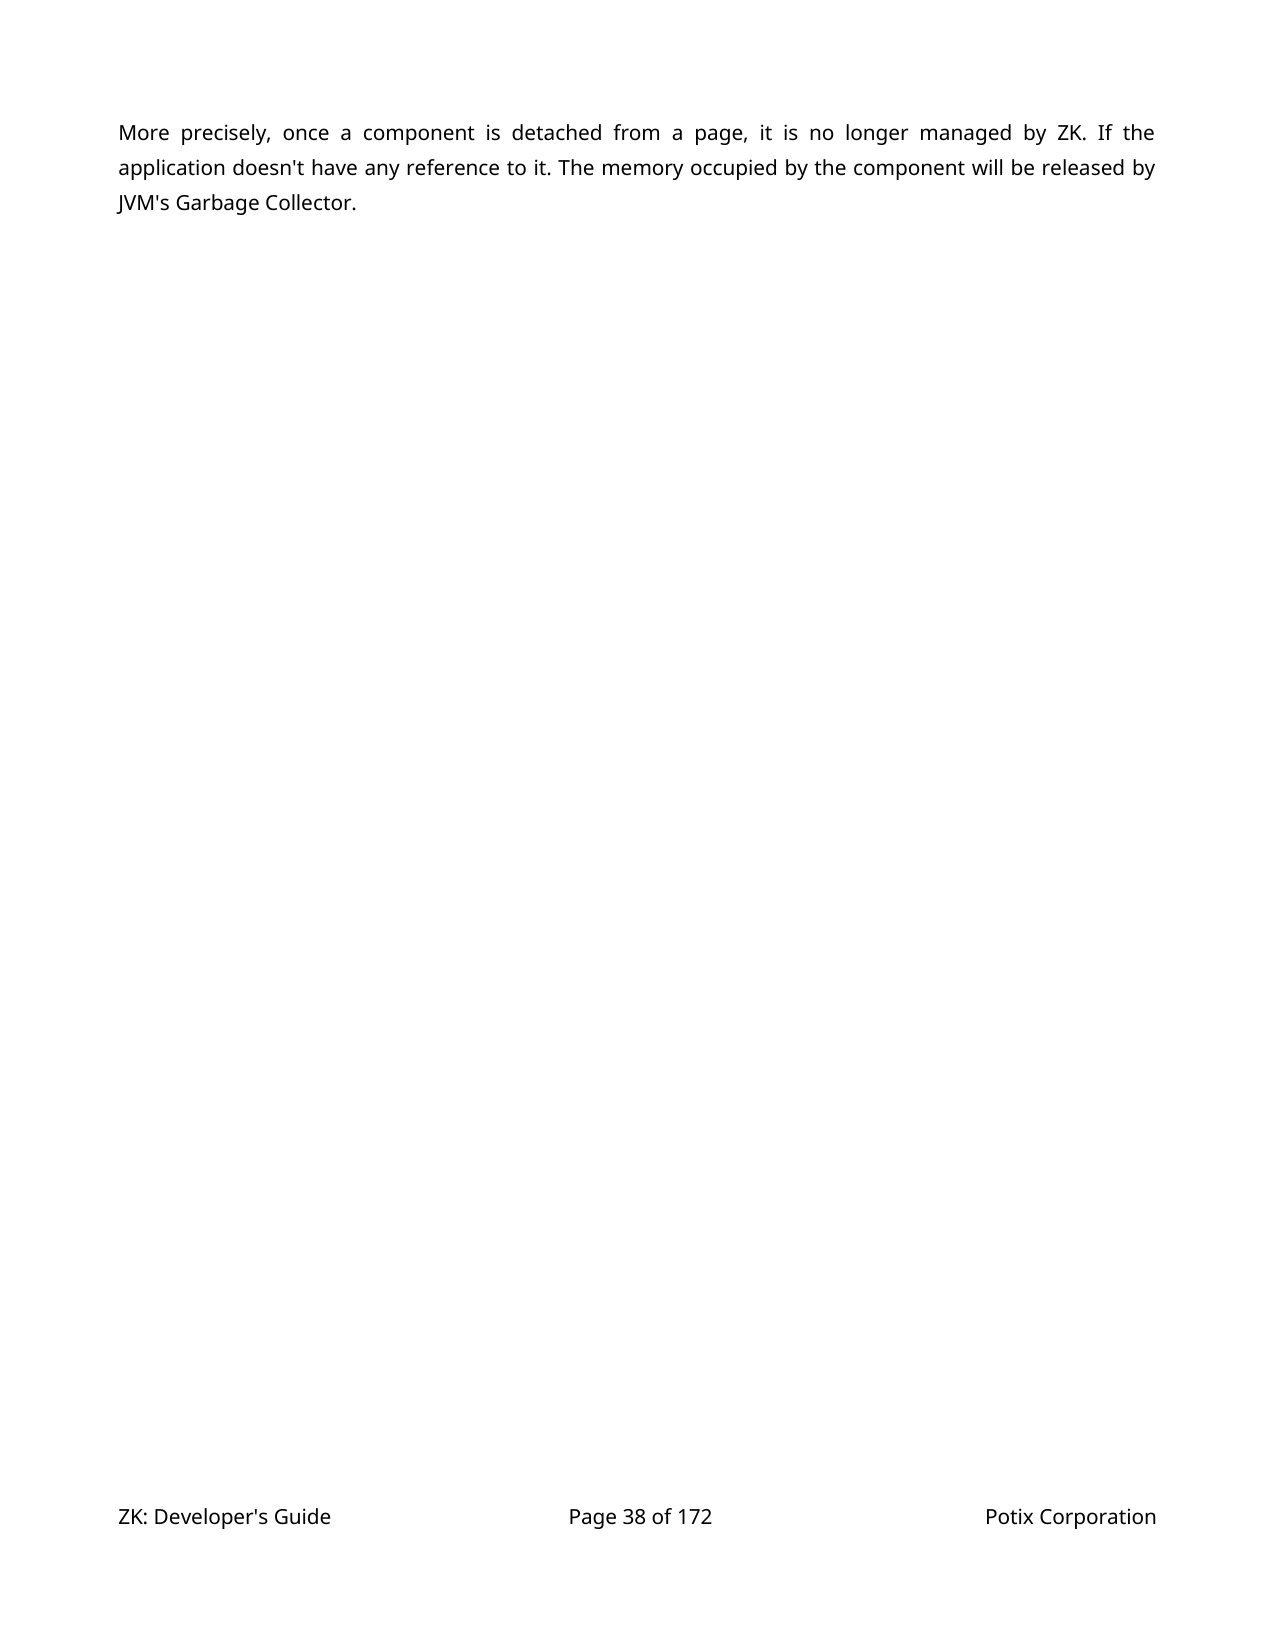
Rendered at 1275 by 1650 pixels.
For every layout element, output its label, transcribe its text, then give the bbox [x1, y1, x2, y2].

text More precisely, once a component is detached from a page, it is no longer managed by ZK. If the application doesn't have any reference to it. The memory occupied by the component will be released by JVM's Garbage Collector. [118, 118, 1157, 217]
